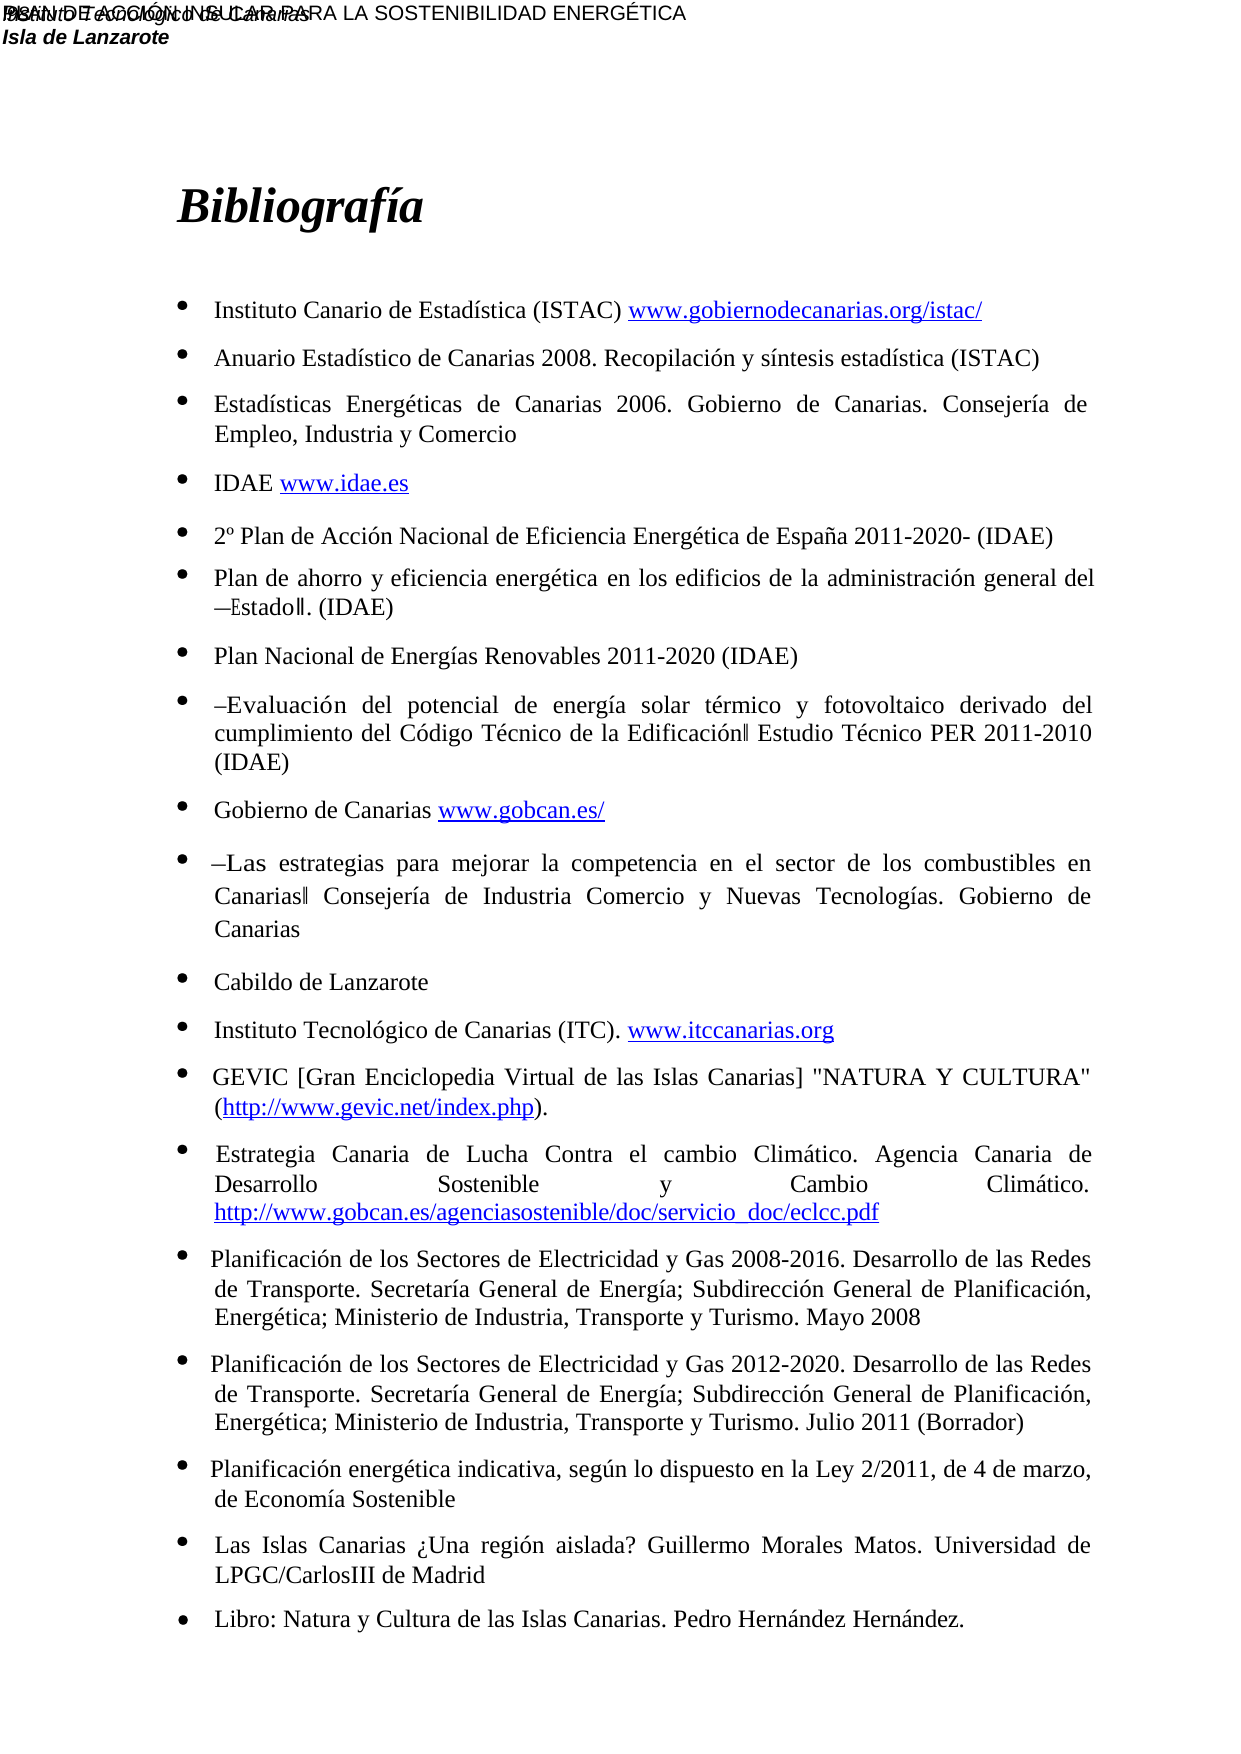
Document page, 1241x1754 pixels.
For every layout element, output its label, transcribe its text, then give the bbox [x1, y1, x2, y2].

picture [177, 1054, 200, 1086]
picture [177, 634, 200, 665]
text Gobierno de Canarias www.gobcan.es/ [177, 788, 1192, 824]
text Planificación de los Sectores de Electricidad y Gas 2012-2020. Desarrollo de las Redes de Transporte. Secretaría General de Energía; Subdirección General de Planificación, Energética; Ministerio de Industria, Transporte y Turismo. Julio 2011 (Borrador) [177, 1344, 1093, 1436]
picture [177, 1008, 200, 1039]
text Las Islas Canarias ¿Una región aislada? Guillermo Morales Matos. Universidad de LPGC/CarlosIII de Madrid [177, 1526, 1092, 1589]
text Estrategia Canaria de Lucha Contra el cambio Climático. Agencia Canaria de Desarrollo Sostenible y Cambio Climático. http://www.gobcan.es/agenciasostenible/doc/servicio_doc/eclcc.pdf [177, 1134, 1093, 1226]
picture [177, 513, 200, 545]
text Planificación energética indicativa, según lo dispuesto en la Ley 2/2011, de 4 de marzo, de Economía Sostenible [177, 1449, 1092, 1513]
picture [177, 682, 200, 713]
picture [177, 1236, 200, 1268]
picture [177, 841, 200, 872]
text Plan de ahorro y eficiencia energética en los edificios de la administración general del [177, 562, 1192, 592]
text ―Las estrategias para mejorar la competencia en el sector de los combustibles en Canarias‖ Consejería de Industria Comercio y Nuevas Tecnologías. Gobierno de Canarias [177, 841, 1092, 943]
subtitle Bibliografía [177, 176, 1192, 233]
text Plan Nacional de Energías Renovables 2011-2020 (IDAE) [177, 634, 1192, 670]
picture [177, 555, 200, 587]
text GEVIC [Gran Enciclopedia Virtual de las Islas Canarias] "NATURA Y CULTURA" (http://www.gevic.net/index.php). [177, 1057, 1092, 1121]
picture [177, 1131, 200, 1162]
text Planificación de los Sectores de Electricidad y Gas 2008-2016. Desarrollo de las Redes de Transporte. Secretaría General de Energía; Subdirección General de Planificación, Energética; Ministerio de Industria, Transporte y Turismo. Mayo 2008 [177, 1239, 1093, 1331]
picture [177, 287, 200, 318]
text Estadísticas Energéticas de Canarias 2006. Gobierno de Canarias. Consejería de Empleo, Industria y Comercio [177, 385, 1099, 448]
text 2º Plan de Acción Nacional de Eficiencia Energética de España 2011-2020- (IDAE) [177, 514, 1192, 549]
picture [177, 460, 200, 492]
text Cabildo de Lanzarote [177, 960, 1192, 996]
picture [177, 960, 200, 991]
text Libro: Natura y Cultura de las Islas Canarias. Pedro Hernández Hernández. [214, 1604, 1192, 1632]
text Instituto Tecnológico de Canarias (ITC). www.itccanarias.org [177, 1008, 1192, 1044]
picture [177, 382, 200, 413]
text ―Evaluación del potencial de energía solar térmico y fotovoltaico derivado del cumplimiento del Código Técnico de la Edificación‖ Estudio Técnico PER 2011-2010 (IDAE) [177, 682, 1093, 776]
text IDAE www.idae.es [177, 461, 1192, 497]
picture [177, 1602, 200, 1633]
picture [177, 788, 200, 819]
text Anuario Estadístico de Canarias 2008. Recopilación y síntesis estadística (ISTAC) [177, 336, 1192, 372]
picture [177, 1341, 200, 1373]
picture [177, 1446, 200, 1478]
text ―Estado‖. (IDAE) [214, 592, 1192, 621]
picture [177, 1523, 200, 1554]
picture [177, 336, 200, 367]
text Instituto Canario de Estadística (ISTAC) www.gobiernodecanarias.org/istac/ [177, 287, 1192, 323]
